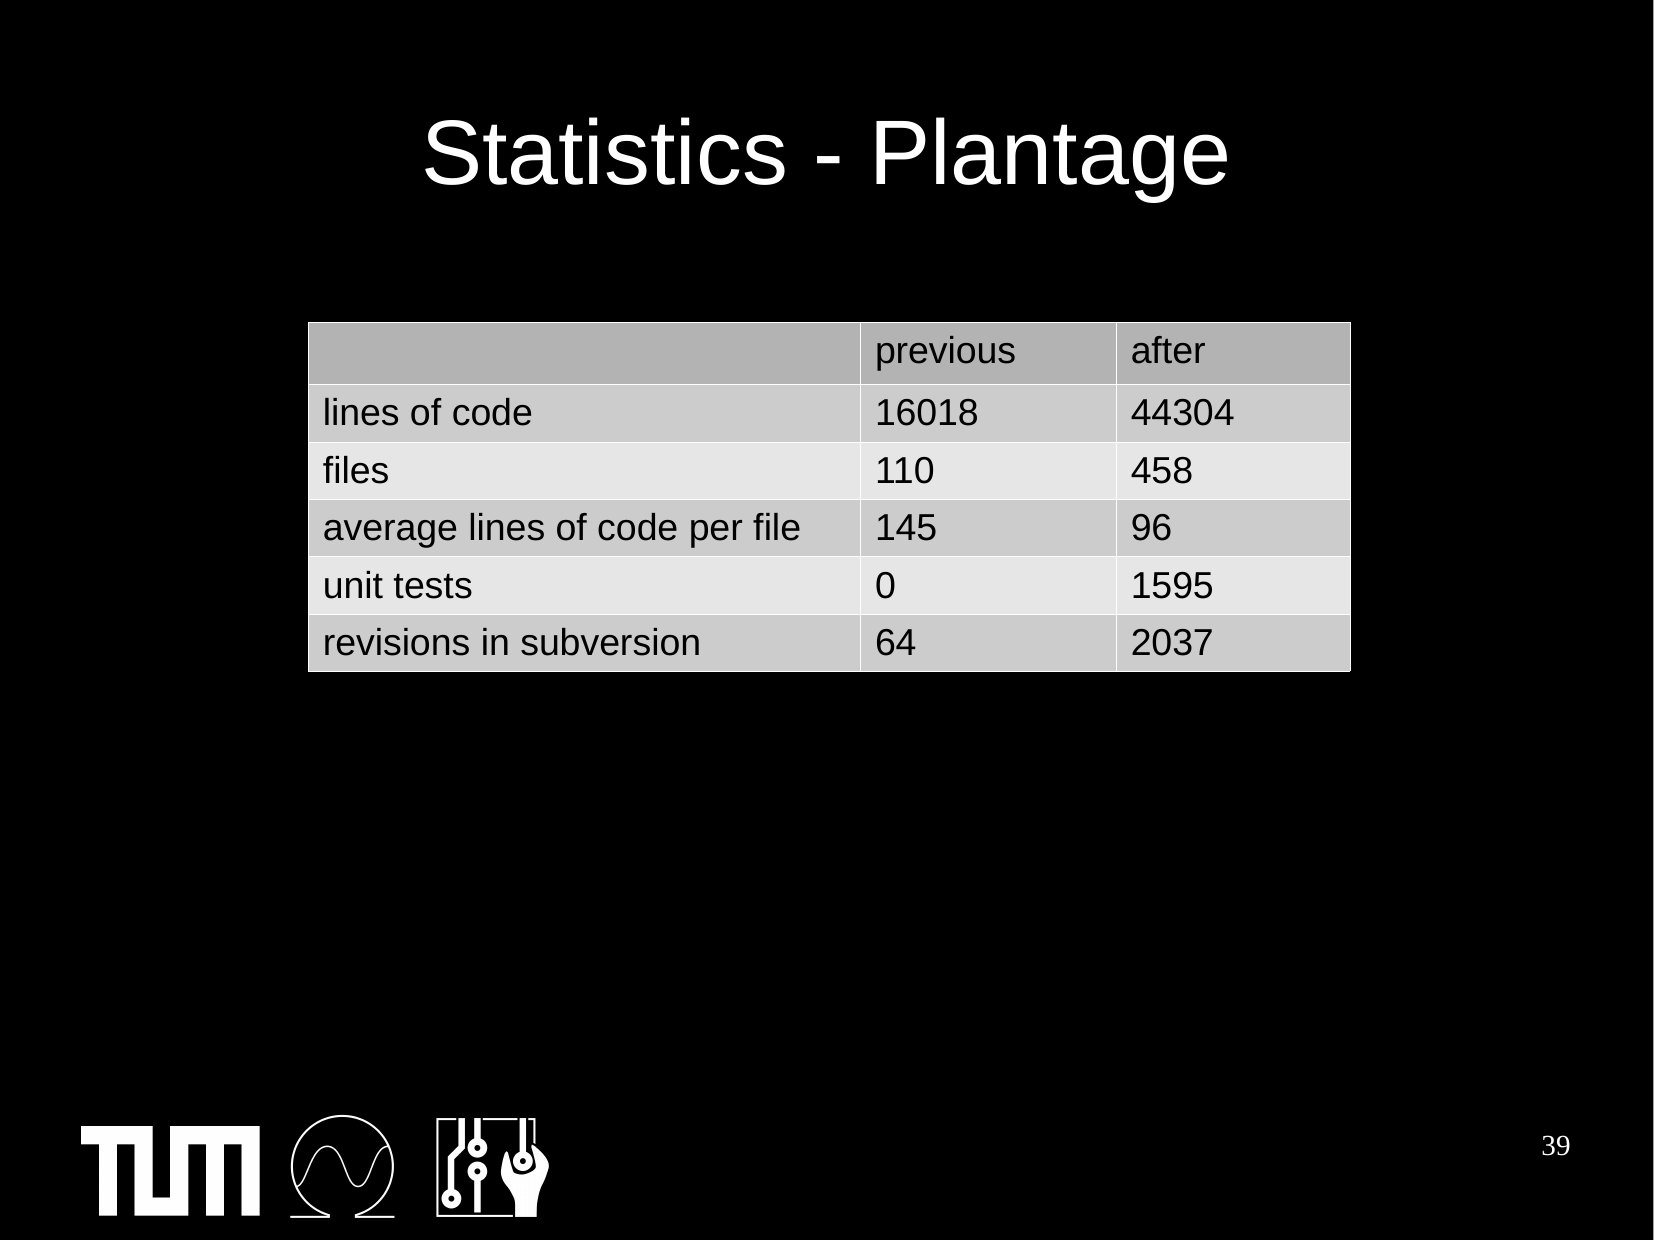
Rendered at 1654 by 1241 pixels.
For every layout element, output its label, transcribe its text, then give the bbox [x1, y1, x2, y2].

table_cell 145 [861, 500, 1116, 556]
table_cell 458 [1117, 443, 1350, 499]
table_cell 64 [861, 615, 1116, 671]
table_header after [1117, 323, 1350, 384]
title Statistics - Plantage [82, 49, 1571, 257]
table_cell 96 [1117, 500, 1350, 556]
picture [63, 1108, 272, 1227]
picture [283, 1108, 402, 1227]
table_header [309, 323, 860, 384]
table_cell unit tests [309, 557, 860, 614]
table_cell average lines of code per file [309, 500, 860, 556]
table_cell 44304 [1117, 385, 1350, 442]
table_cell revisions in subversion [309, 615, 860, 671]
table_cell 110 [861, 443, 1116, 499]
table_cell 2037 [1117, 615, 1350, 671]
picture [425, 1108, 554, 1227]
table_header previous [861, 323, 1116, 384]
table_cell 16018 [861, 385, 1116, 442]
table_cell 1595 [1117, 557, 1350, 614]
table_cell lines of code [309, 385, 860, 442]
table_cell 0 [861, 557, 1116, 614]
table_cell files [309, 443, 860, 499]
